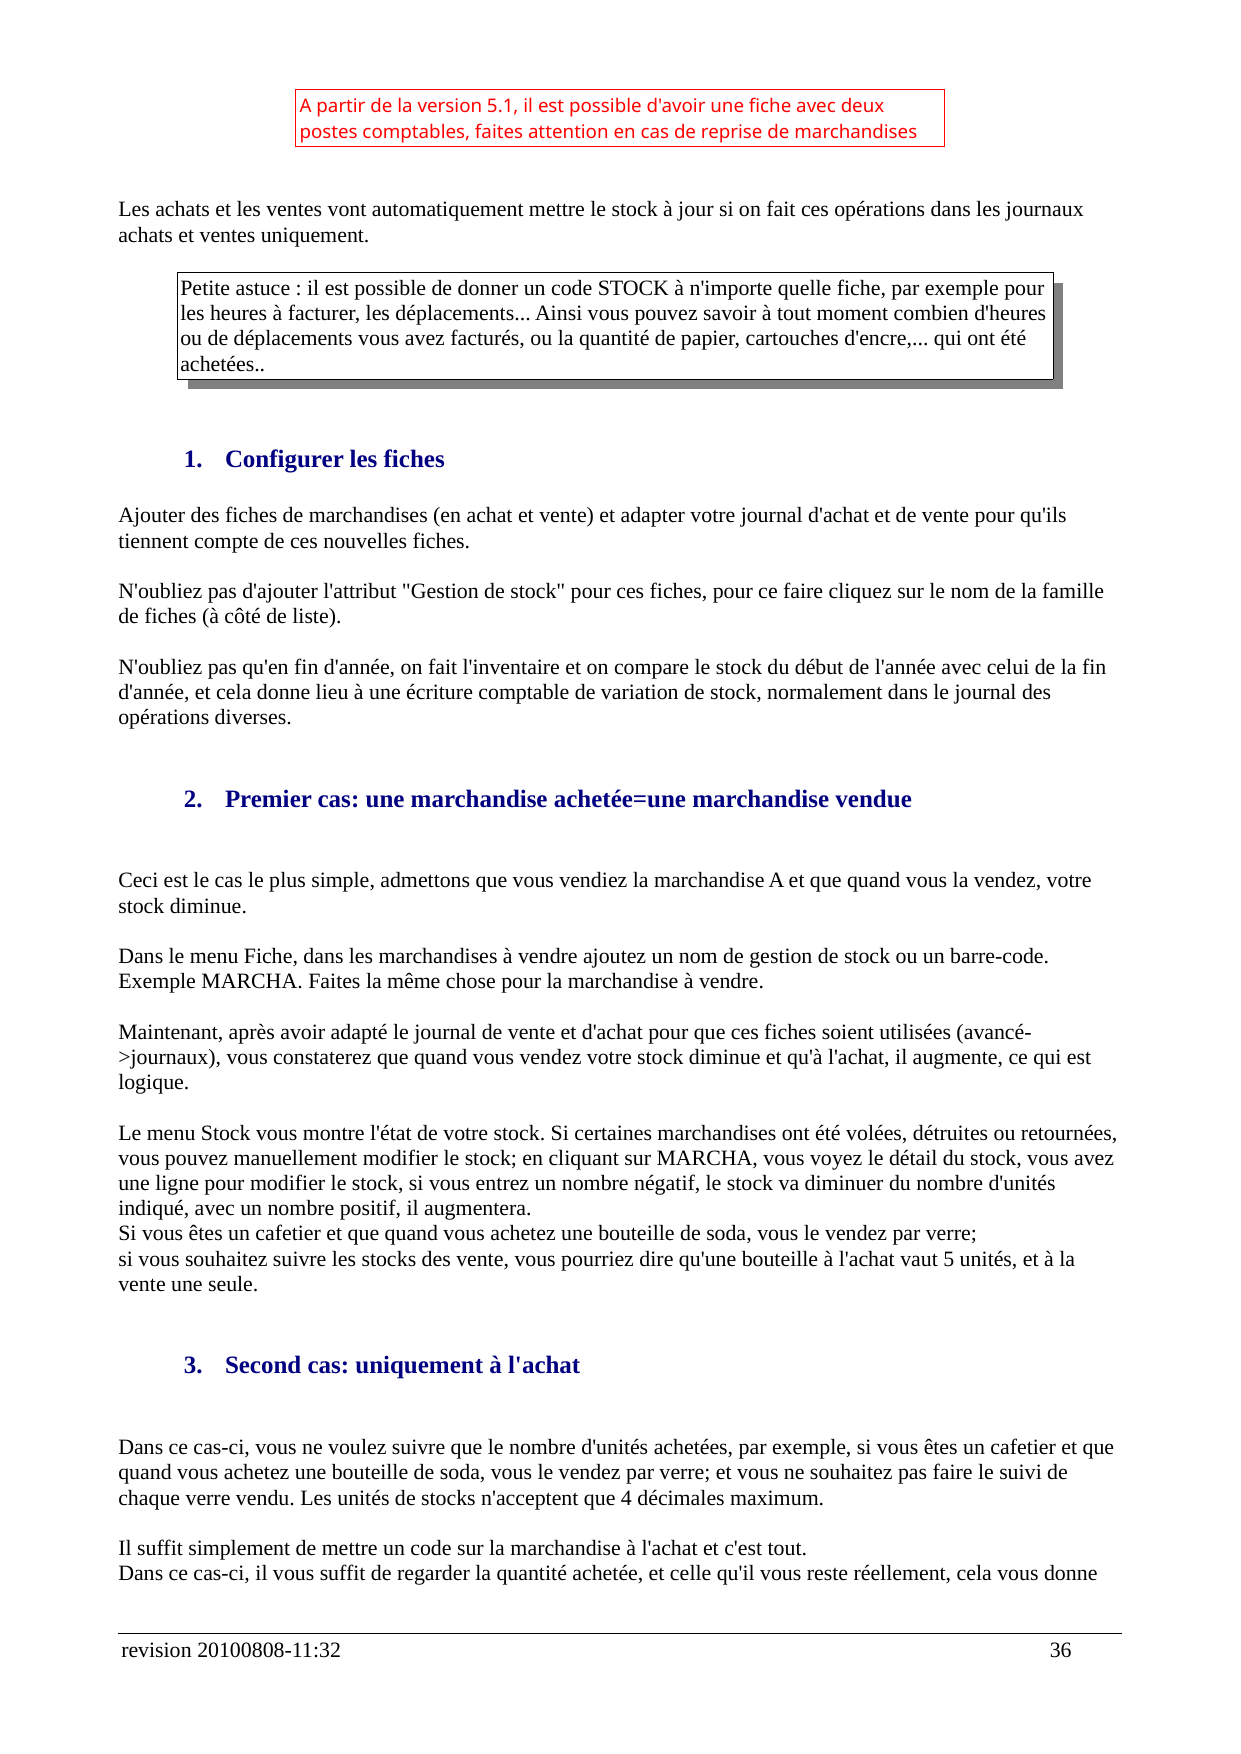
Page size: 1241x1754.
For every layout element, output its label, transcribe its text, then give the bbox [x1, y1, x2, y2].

text N'oubliez pas d'ajouter l'attribut "Gestion de stock" pour ces fiches, pour ce faire cliquez sur le nom de la famille de fiches (à côté de liste). [118, 578, 1122, 628]
subtitle Premier cas: une marchandise achetée=une marchandise vendue [177, 784, 1122, 813]
text si vous souhaitez suivre les stocks des vente, vous pourriez dire qu'une bouteille à l'achat vaut 5 unités, et à la vente une seule. [118, 1246, 1122, 1296]
text Dans ce cas-ci, il vous suffit de regarder la quantité achetée, et celle qu'il vous reste réellement, cela vous donne [118, 1560, 1122, 1585]
text Dans ce cas-ci, vous ne voulez suivre que le nombre d'unités achetées, par exemple, si vous êtes un cafetier et que quand vous achetez une bouteille de soda, vous le vendez par verre; et vous ne souhaitez pas faire le suivi de chaque verre vendu. Les unités de stocks n'acceptent que 4 décimales maximum. [118, 1434, 1122, 1510]
text Il suffit simplement de mettre un code sur la marchandise à l'achat et c'est tout. [118, 1535, 1122, 1560]
text Ajouter des fiches de marchandises (en achat et vente) et adapter votre journal d'achat et de vente pour qu'ils tiennent compte de ces nouvelles fiches. [118, 502, 1122, 553]
text N'oubliez pas qu'en fin d'année, on fait l'inventaire et on compare le stock du début de l'année avec celui de la fin d'année, et cela donne lieu à une écriture comptable de variation de stock, normalement dans le journal des opérations diverses. [118, 654, 1122, 729]
text Ceci est le cas le plus simple, admettons que vous vendiez la marchandise A et que quand vous la vendez, votre stock diminue. [118, 867, 1122, 918]
subtitle Second cas: uniquement à l'achat [177, 1351, 1122, 1379]
text Maintenant, après avoir adapté le journal de vente et d'achat pour que ces fiches soient utilisées (avancé->journaux), vous constaterez que quand vous vendez votre stock diminue et qu'à l'achat, il augmente, ce qui est logique. [118, 1019, 1122, 1094]
subtitle Configurer les fiches [177, 444, 1122, 473]
text Si vous êtes un cafetier et que quand vous achetez une bouteille de soda, vous le vendez par verre; [118, 1220, 1122, 1246]
text A partir de la version 5.1, il est possible d'avoir une fiche avec deux postes comptables, faites attention en cas de reprise de marchandises [296, 90, 944, 146]
text Petite astuce : il est possible de donner un code STOCK à n'importe quelle fiche, par exemple pour les heures à facturer, les déplacements... Ainsi vous pouvez savoir à tout moment combien d'heures ou de déplacements vous avez facturés, ou la quantité de papier, cartouches d'encre,... qui ont été achetées.. [178, 273, 1052, 379]
text Dans le menu Fiche, dans les marchandises à vendre ajoutez un nom de gestion de stock ou un barre-code. Exemple MARCHA. Faites la même chose pour la marchandise à vendre. [118, 943, 1122, 993]
text Les achats et les ventes vont automatiquement mettre le stock à jour si on fait ces opérations dans les journaux achats et ventes uniquement. [118, 196, 1122, 247]
text Le menu Stock vous montre l'état de votre stock. Si certaines marchandises ont été volées, détruites ou retournées, vous pouvez manuellement modifier le stock; en cliquant sur MARCHA, vous voyez le détail du stock, vous avez une ligne pour modifier le stock, si vous entrez un nombre négatif, le stock va diminuer du nombre d'unités indiqué, avec un nombre positif, il augmentera. [118, 1119, 1122, 1220]
